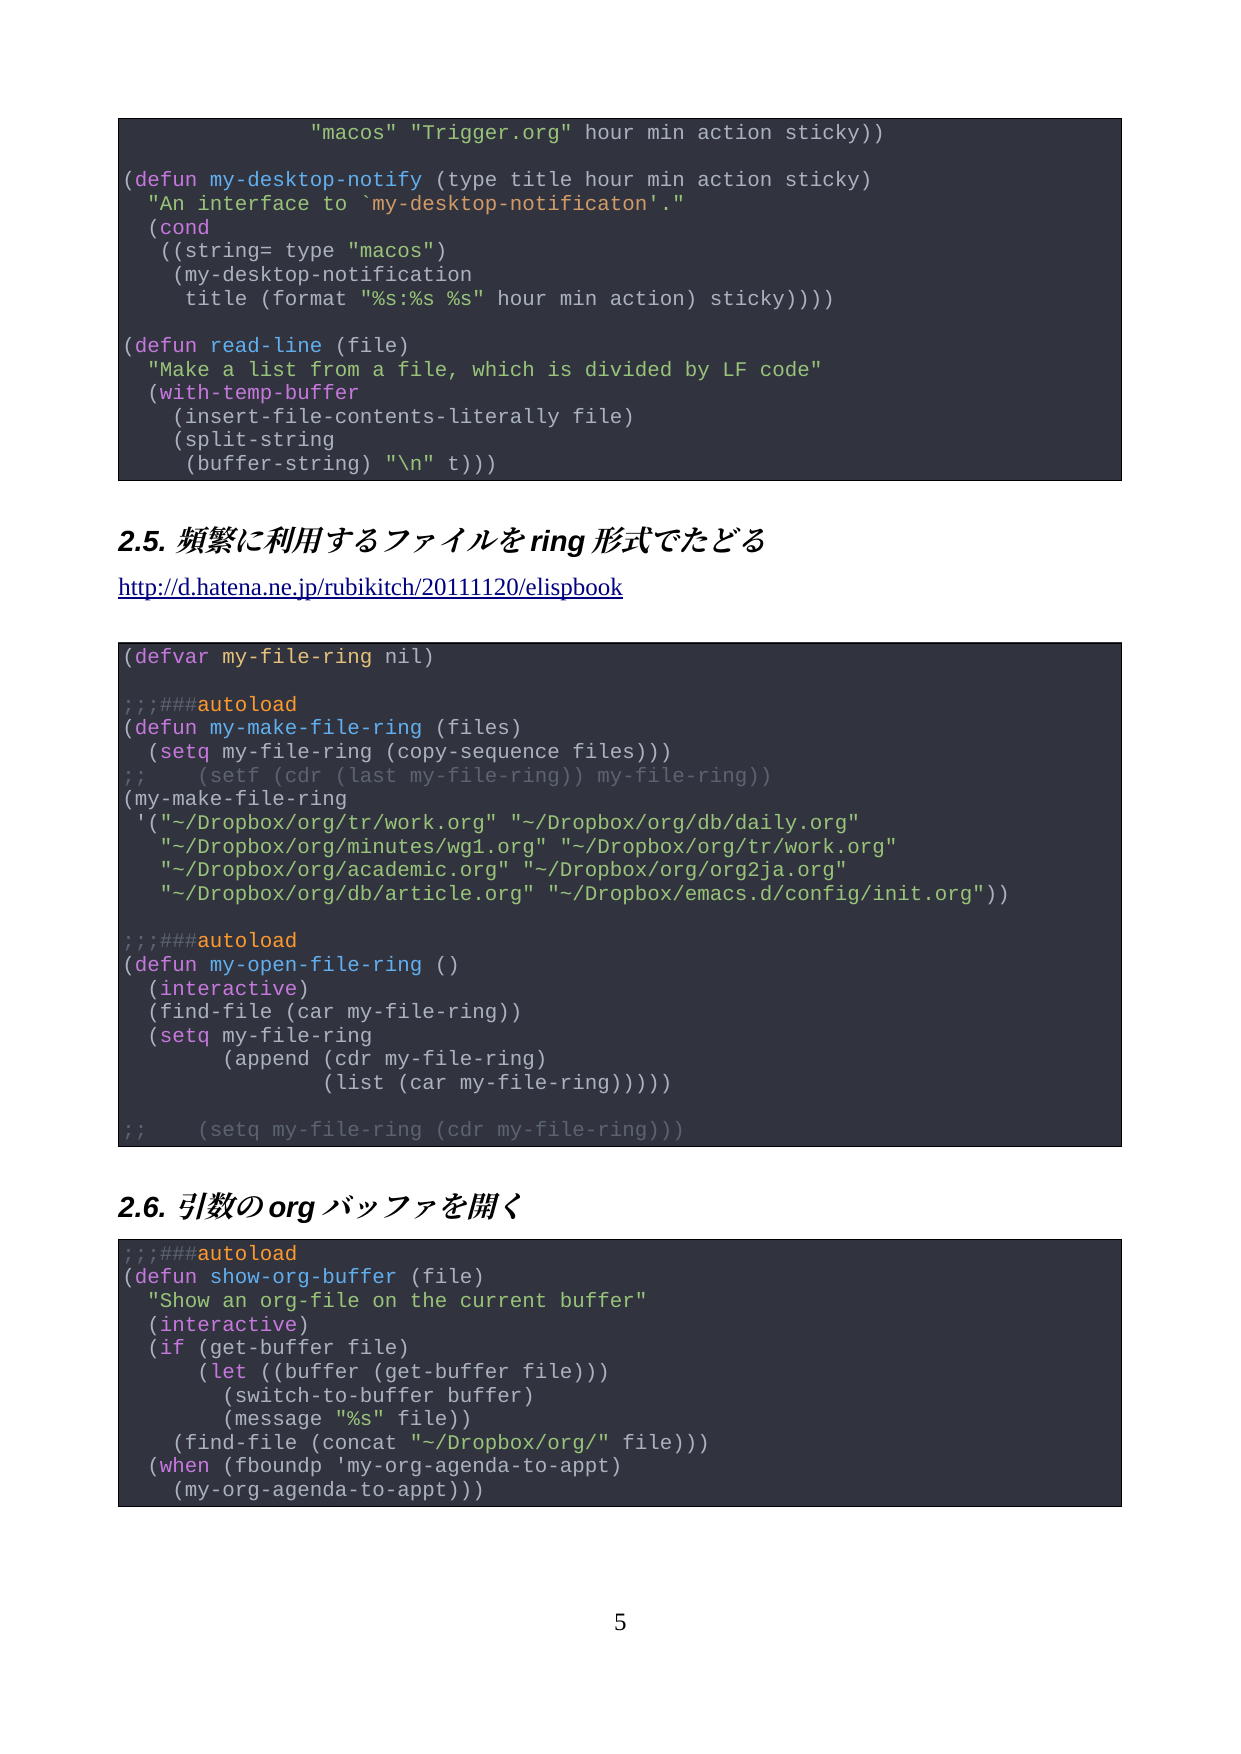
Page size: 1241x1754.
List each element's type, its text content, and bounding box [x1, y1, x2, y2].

text (when (fboundp 'my-org-agenda-to-appt) [119, 1452, 1121, 1475]
text (append (cdr my-file-ring) [119, 1044, 1121, 1068]
text (switch-to-buffer buffer) [119, 1381, 1121, 1404]
text '("~/Dropbox/org/tr/work.org" "~/Dropbox/org/db/daily.org" [119, 808, 1121, 832]
text (with-temp-buffer [119, 378, 1121, 402]
text (interactive) [119, 1310, 1121, 1333]
text http://d.hatena.ne.jp/rubikitch/20111120/elispbook [118, 572, 1122, 630]
text (defun my-make-file-ring (files) [119, 713, 1121, 737]
text "~/Dropbox/org/academic.org" "~/Dropbox/org/org2ja.org" [119, 855, 1121, 879]
text (let ((buffer (get-buffer file))) [119, 1357, 1121, 1381]
text ;; (setf (cdr (last my-file-ring)) my-file-ring)) [119, 761, 1121, 784]
text (defun read-line (file) [119, 331, 1121, 354]
text ((string= type "macos") [119, 236, 1121, 260]
text (find-file (car my-file-ring)) [119, 997, 1121, 1021]
text (defun my-desktop-notify (type title hour min action sticky) [119, 165, 1121, 189]
text (find-file (concat "~/Dropbox/org/" file))) [119, 1428, 1121, 1452]
text "macos" "Trigger.org" hour min action sticky)) [119, 119, 1121, 142]
text (insert-file-contents-literally file) [119, 402, 1121, 426]
text (list (car my-file-ring))))) [119, 1068, 1121, 1092]
text ;; (setq my-file-ring (cdr my-file-ring))) [119, 1115, 1121, 1146]
subtitle 引数のorgバッファを開く [118, 1184, 1122, 1226]
text (if (get-buffer file) [119, 1333, 1121, 1357]
text "~/Dropbox/org/db/article.org" "~/Dropbox/emacs.d/config/init.org")) [119, 879, 1121, 903]
text (interactive) [119, 973, 1121, 997]
text ;;;###autoload [119, 690, 1121, 713]
text (defvar my-file-ring nil) [119, 644, 1121, 666]
text (cond [119, 213, 1121, 236]
text ;;;###autoload [119, 1240, 1121, 1262]
text (split-string [119, 426, 1121, 449]
text (my-make-file-ring [119, 784, 1121, 808]
text (my-desktop-notification [119, 260, 1121, 284]
text "An interface to `my-desktop-notificaton'." [119, 189, 1121, 213]
text ;;;###autoload [119, 926, 1121, 950]
text "Show an org-file on the current buffer" [119, 1286, 1121, 1310]
text "~/Dropbox/org/minutes/wg1.org" "~/Dropbox/org/tr/work.org" [119, 832, 1121, 855]
text (message "%s" file)) [119, 1404, 1121, 1428]
text title (format "%s:%s %s" hour min action) sticky)))) [119, 284, 1121, 307]
text "Make a list from a file, which is divided by LF code" [119, 354, 1121, 378]
text (my-org-agenda-to-appt))) [119, 1475, 1121, 1506]
subtitle 頻繁に利用するファイルをring形式でたどる [118, 518, 1122, 560]
text (defun my-open-file-ring () [119, 950, 1121, 973]
text (buffer-string) "\n" t))) [119, 449, 1121, 480]
text (setq my-file-ring (copy-sequence files))) [119, 737, 1121, 761]
text (setq my-file-ring [119, 1021, 1121, 1044]
text (defun show-org-buffer (file) [119, 1262, 1121, 1286]
